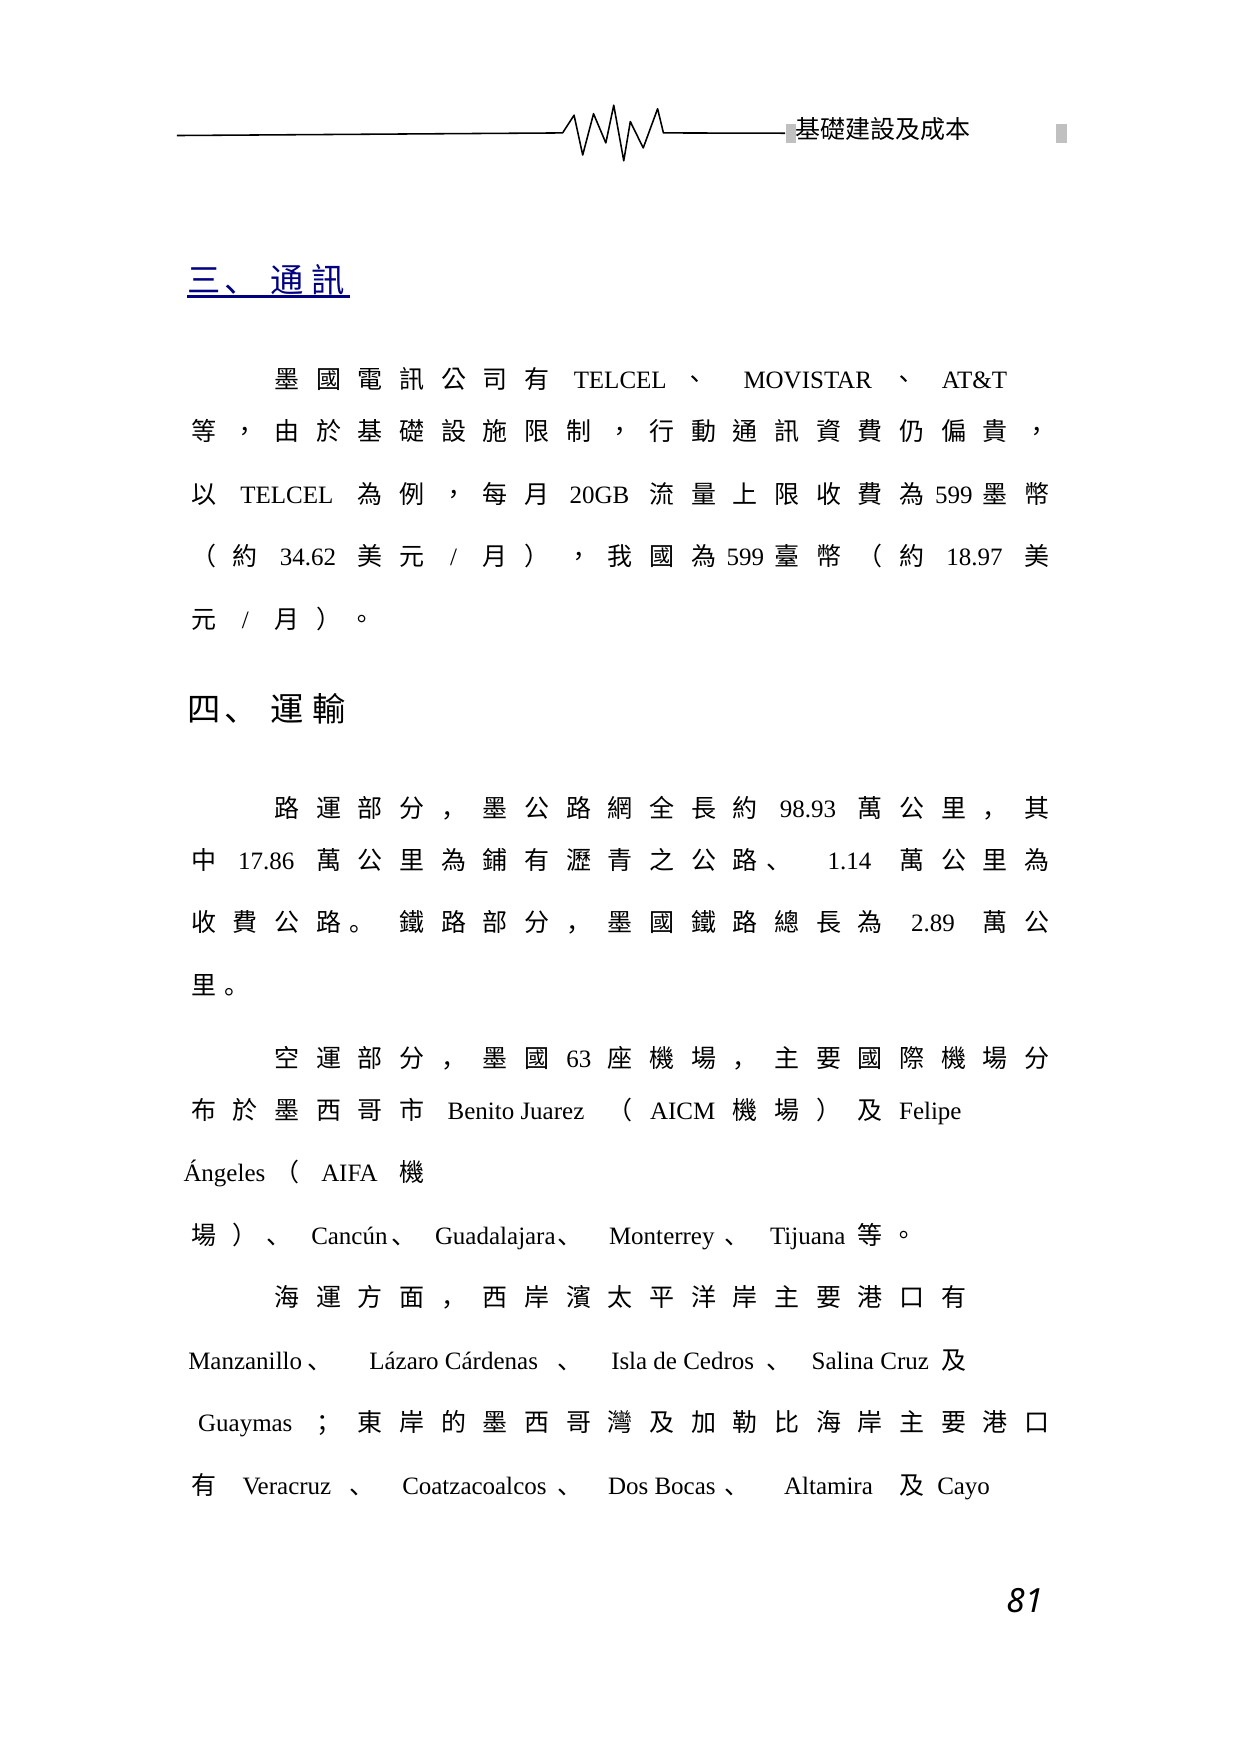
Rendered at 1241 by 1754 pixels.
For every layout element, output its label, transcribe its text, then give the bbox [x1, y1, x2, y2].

text 路運部分，墨公路網全長約98.93萬公里，其中17.86萬公里為鋪有瀝青之公路、1.14萬公里為收費公路。鐵路部分，墨國鐵路總長為2.89萬公里。 [183, 754, 1058, 1004]
text 墨國電訊公司有TELCEL、MOVISTAR、AT&T等，由於基礎設施限制，行動通訊資費仍偏貴，以TELCEL為例，每月20GB流量上限收費為599墨幣（約34.62美元/月），我國為599臺幣（約18.97美元/月）。 [183, 326, 1058, 638]
text 空運部分，墨國63座機場，主要國際機場分布於墨西哥市Benito Juarez（AICM機場）及Felipe Ángeles（AIFA機場）、Cancún、Guadalajara、Monterrey、Tijuana等。 [183, 1004, 1058, 1254]
text 海運方面，西岸濱太平洋岸主要港口有Manzanillo、Lázaro Cárdenas、Isla de Cedros、Salina Cruz及Guaymas；東岸的墨西哥灣及加勒比海岸主要港口有Veracruz、Coatzacoalcos、Dos Bocas、Altamira及Cayo [183, 1254, 1058, 1504]
text 三、通訊 [183, 236, 1058, 299]
text 四、運輸 [183, 665, 1058, 727]
